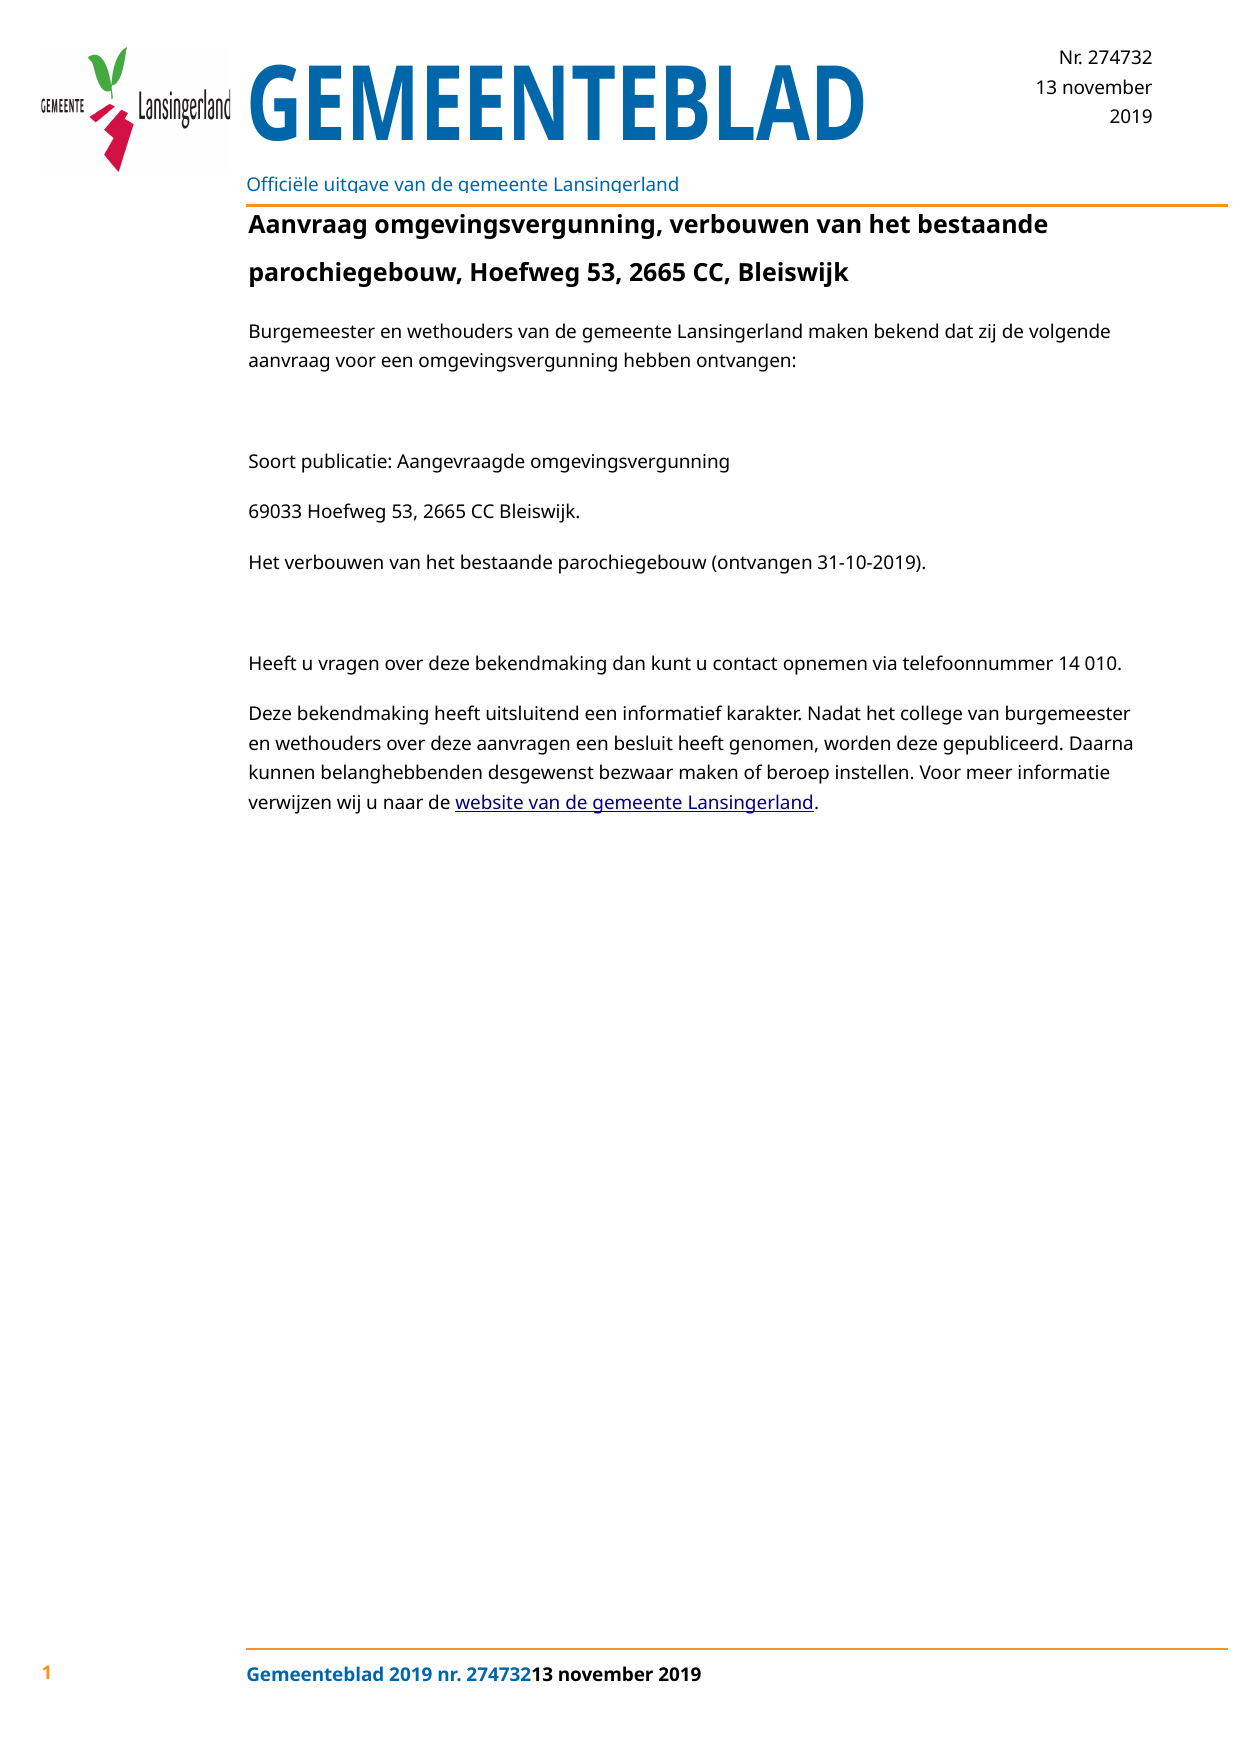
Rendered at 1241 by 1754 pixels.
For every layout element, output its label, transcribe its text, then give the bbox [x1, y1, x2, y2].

text 69033 Hoefweg 53, 2665 CC Bleiswijk. [248, 499, 1152, 524]
picture [41, 47, 231, 172]
text Het verbouwen van het bestaande parochiegebouw (ontvangen 31-10-2019). [248, 549, 1152, 575]
text Deze bekendmaking heeft uitsluitend een informatief karakter. Nadat het college van burgemeester en wethouders over deze aanvragen een besluit heeft genomen, worden deze gepubliceerd. Daarna kunnen belanghebbenden desgewenst bezwaar maken of beroep instellen. Voor meer informatie verwijzen wij u naar de website van de gemeente Lansingerland. [248, 700, 1152, 815]
text Soort publicatie: Aangevraagde omgevingsvergunning [248, 448, 1152, 474]
text Heeft u vragen over deze bekendmaking dan kunt u contact opnemen via telefoonnummer 14 010. [248, 650, 1152, 676]
text Burgemeester en wethouders van de gemeente Lansingerland maken bekend dat zij de volgende aanvraag voor een omgevingsvergunning hebben ontvangen: [248, 318, 1152, 373]
text Aanvraag omgevingsvergunning, verbouwen van het bestaande parochiegebouw, Hoefweg 53, 2665 CC, Bleiswijk [248, 207, 1152, 288]
